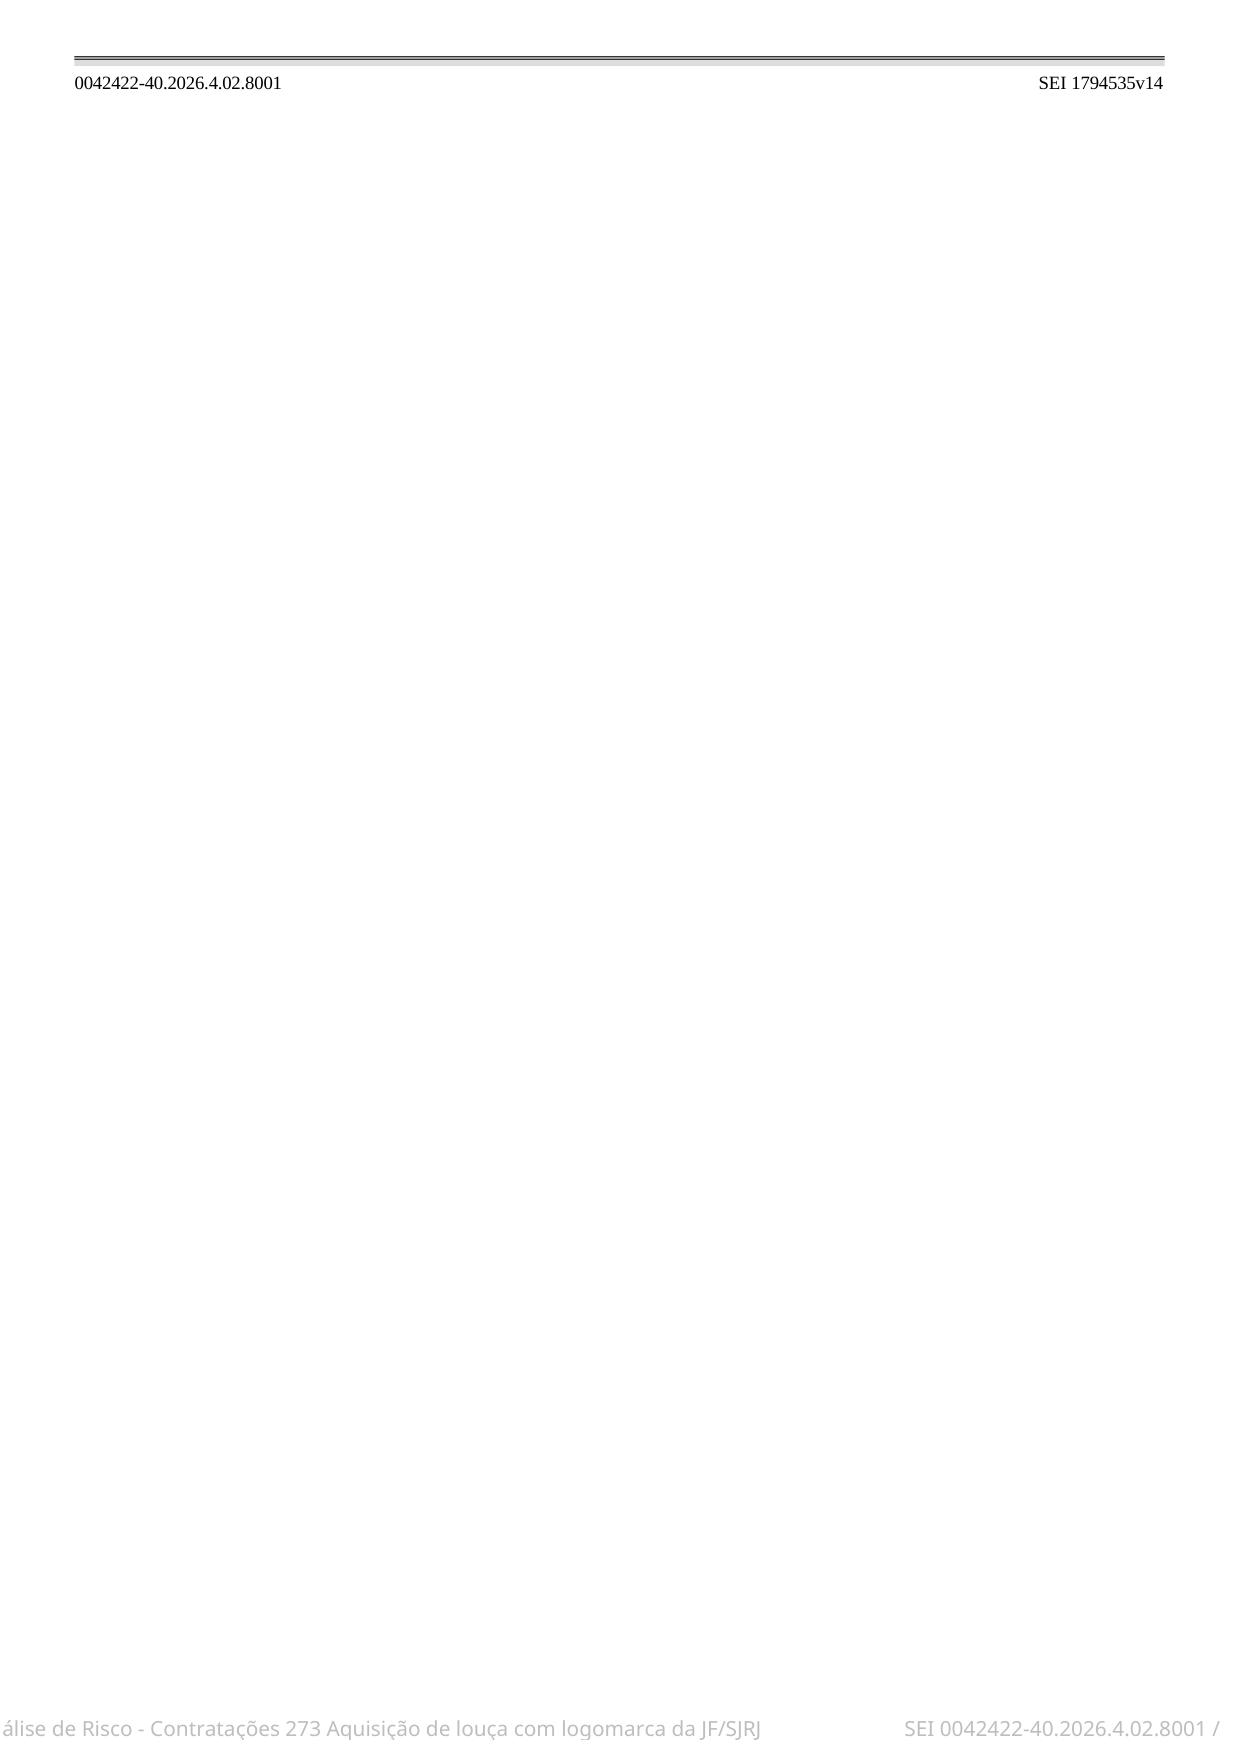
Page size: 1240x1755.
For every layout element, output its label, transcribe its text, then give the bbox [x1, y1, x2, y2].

text 0042422-40.2026.4.02.8001 SEI 1794535v14 [74, 72, 1181, 93]
